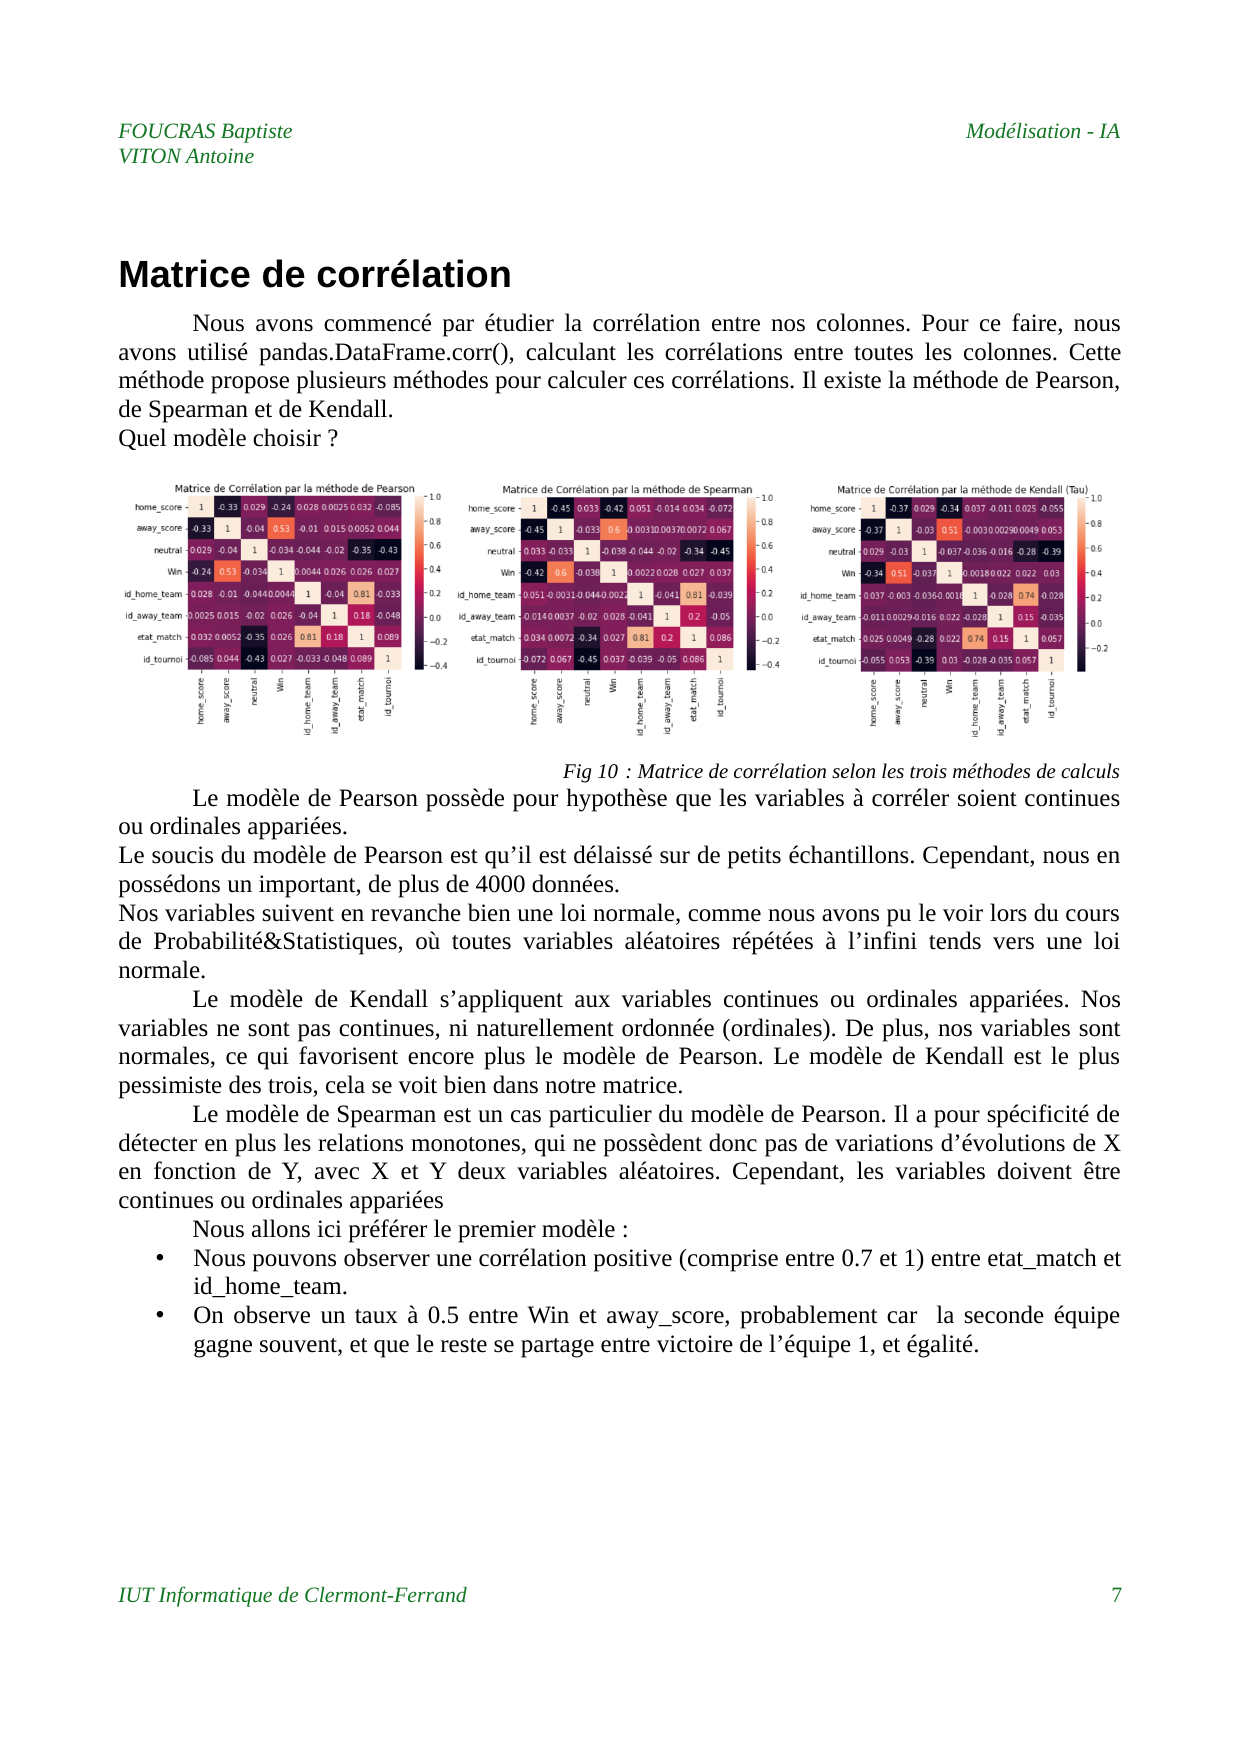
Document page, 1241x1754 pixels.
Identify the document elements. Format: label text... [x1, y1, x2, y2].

text Quel modèle choisir ? [118, 423, 1122, 452]
picture [118, 480, 785, 739]
picture [795, 480, 1114, 740]
text Nous avons commencé par étudier la corrélation entre nos colonnes. Pour ce faire, nous avons utilisé pandas.DataFrame.corr(), calculant les corrélations entre toutes les colonnes. Cette méthode propose plusieurs méthodes pour calculer ces corrélations. Il existe la méthode de Pearson, de Spearman et de Kendall. [118, 308, 1122, 423]
text Le modèle de Spearman est un cas particulier du modèle de Pearson. Il a pour spécificité de détecter en plus les relations monotones, qui ne possèdent donc pas de variations d’évolutions de X en fonction de Y, avec X et Y deux variables aléatoires. Cependant, les variables doivent être continues ou ordinales appariées [118, 1099, 1122, 1214]
table_header [788, 480, 1122, 758]
list Nous pouvons observer une corrélation positive (comprise entre 0.7 et 1) entre etat_match et id_home_team. [156, 1243, 1122, 1300]
text Le modèle de Pearson possède pour hypothèse que les variables à corréler soient continues ou ordinales appariées. [118, 783, 1122, 840]
text Fig 10 : Matrice de corrélation selon les trois méthodes de calculs [118, 758, 1122, 783]
text Le modèle de Kendall s’appliquent aux variables continues ou ordinales appariées. Nos variables ne sont pas continues, ni naturellement ordonnée (ordinales). De plus, nos variables sont normales, ce qui favorisent encore plus le modèle de Pearson. Le modèle de Kendall est le plus pessimiste des trois, cela se voit bien dans notre matrice. [118, 984, 1122, 1099]
subtitle Matrice de corrélation [118, 252, 1122, 295]
list On observe un taux à 0.5 entre Win et away_score, probablement car la seconde équipe gagne souvent, et que le reste se partage entre victoire de l’équipe 1, et égalité. [156, 1300, 1122, 1358]
table_header [118, 738, 453, 758]
text Le soucis du modèle de Pearson est qu’il est délaissé sur de petits échantillons. Cependant, nous en possédons un important, de plus de 4000 données. [118, 840, 1122, 898]
text Nous allons ici préférer le premier modèle : [118, 1214, 1122, 1243]
text Nos variables suivent en revanche bien une loi normale, comme nous avons pu le voir lors du cours de Probabilité&Statistiques, où toutes variables aléatoires répétées à l’infini tends vers une loi normale. [118, 898, 1122, 984]
table_header [453, 480, 787, 758]
